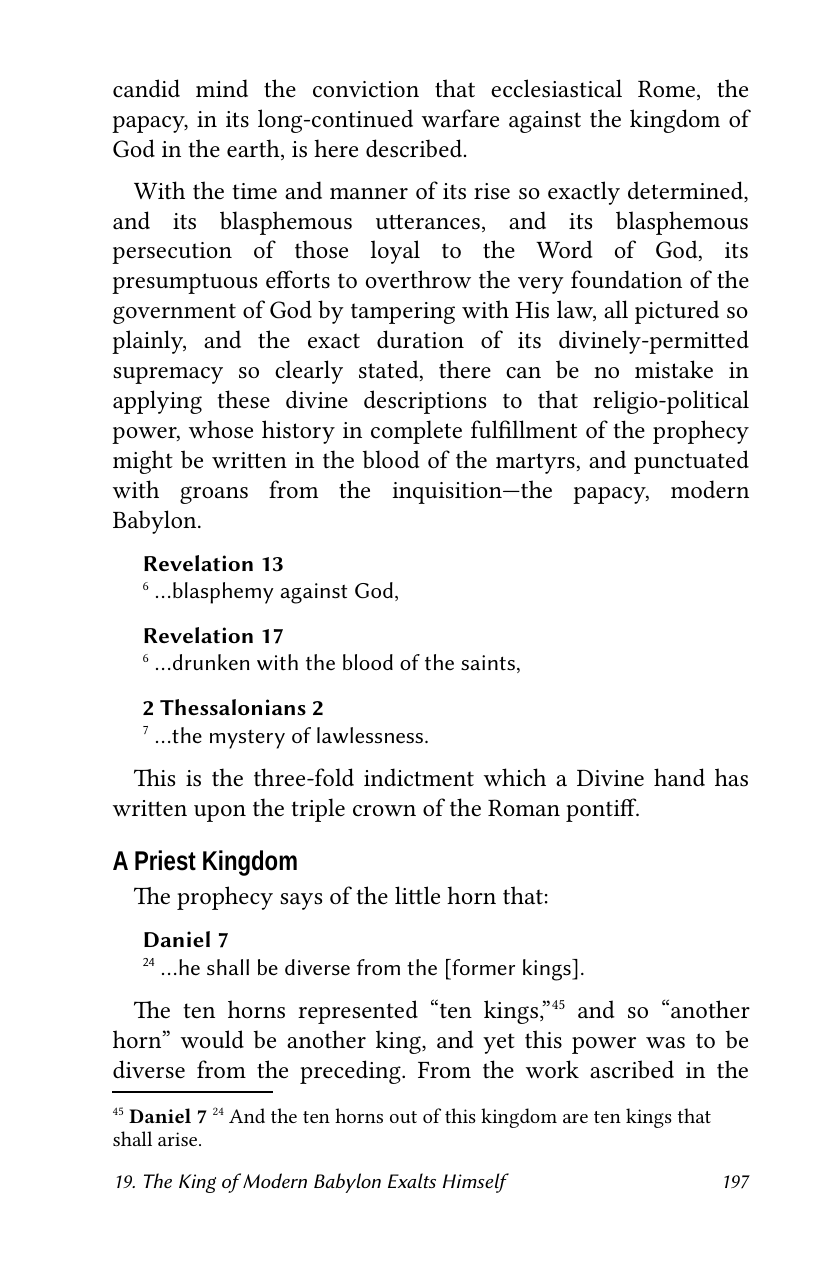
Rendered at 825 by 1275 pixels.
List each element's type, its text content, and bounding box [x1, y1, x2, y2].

text The ten horns represented “ten kings,” and so “another horn” would be another king, and yet this power was to be diverse from the preceding. From the work ascribed in the [112, 996, 750, 1084]
text This is the three-fold indictment which a Divine hand has written upon the triple crown of the Roman pontiff. [112, 764, 750, 823]
text 6 ...drunken with the blood of the saints, [142, 650, 720, 676]
text 7 ...the mystery of lawlessness. [142, 722, 720, 749]
text With the time and manner of its rise so exactly determined, and its blasphemous utterances, and its blasphemous persecution of those loyal to the Word of God, its presumptuous efforts to overthrow the very foundation of the government of God by tampering with His law, all pictured so plainly, and the exact duration of its divinely-permitted supremacy so clearly stated, there can be no mistake in applying these divine descriptions to that religio-political power, whose history in complete fulfillment of the prophecy might be written in the blood of the martyrs, and punctuated with groans from the inquisition—the papacy, modern Babylon. [112, 177, 750, 534]
text Revelation 13 [142, 551, 750, 577]
text 24 ...he shall be diverse from the [former kings]. [142, 954, 720, 981]
text Daniel 7 [142, 927, 750, 953]
text Revelation 17 [142, 623, 750, 649]
text The prophecy says of the little horn that: [112, 882, 750, 911]
subtitle A Priest Kingdom [112, 845, 750, 876]
text 6 ...blasphemy against God, [142, 578, 720, 604]
text candid mind the conviction that ecclesiastical Rome, the papacy, in its long-continued warfare against the kingdom of God in the earth, is here described. [112, 75, 750, 163]
text 2 Thessalonians 2 [142, 695, 750, 721]
text Daniel 7 24 And the ten horns out of this kingdom are ten kings that shall arise. [112, 1104, 750, 1152]
